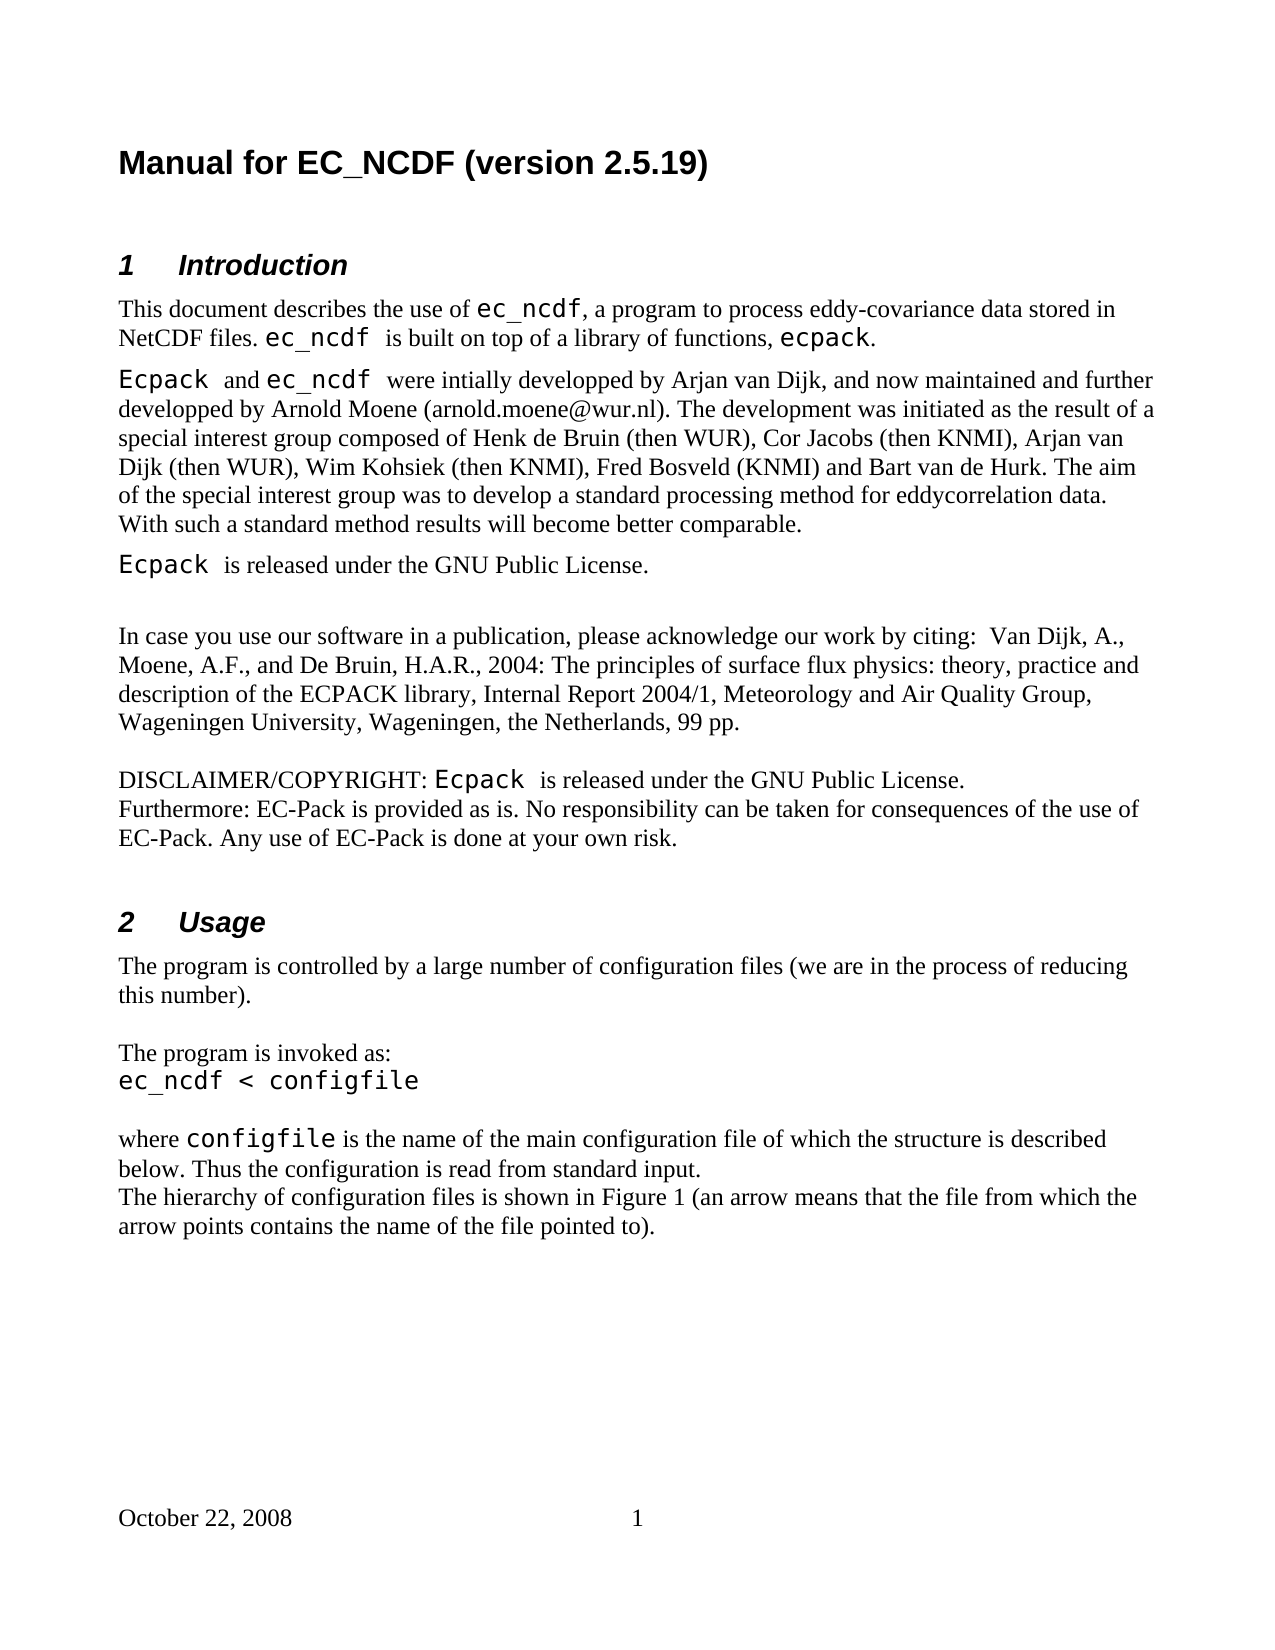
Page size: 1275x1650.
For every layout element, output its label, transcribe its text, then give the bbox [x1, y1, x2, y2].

text where configfile is the name of the main configuration file of which the structure is described below. Thus the configuration is read from standard input. [118, 1124, 1157, 1182]
text This document describes the use of ec_ncdf, a program to process eddy-covariance data stored in NetCDF files. ec_ncdf is built on top of a library of functions, ecpack. [118, 294, 1157, 353]
text The program is controlled by a large number of configuration files (we are in the process of reducing this number). [118, 951, 1157, 1009]
subtitle Introduction [118, 248, 1157, 282]
text Ecpack is released under the GNU Public License. [118, 551, 1157, 580]
text Ecpack and ec_ncdf were intially developped by Arjan van Dijk, and now maintained and further developped by Arnold Moene (arnold.moene@wur.nl). The development was initiated as the result of a special interest group composed of Henk de Bruin (then WUR), Cor Jacobs (then KNMI), Arjan van Dijk (then WUR), Wim Kohsiek (then KNMI), Fred Bosveld (KNMI) and Bart van de Hurk. The aim of the special interest group was to develop a standard processing method for eddycorrelation data. With such a standard method results will become better comparable. [118, 365, 1157, 538]
subtitle Manual for EC_NCDF (version 2.5.19) [118, 143, 1157, 182]
text Furthermore: EC-Pack is provided as is. No responsibility can be taken for consequences of the use of EC-Pack. Any use of EC-Pack is done at your own risk. [118, 794, 1157, 852]
text The hierarchy of configuration files is shown in Figure 1 (an arrow means that the file from which the arrow points contains the name of the file pointed to). [118, 1182, 1157, 1240]
subtitle Usage [118, 905, 1157, 939]
text In case you use our software in a publication, please acknowledge our work by citing: Van Dijk, A., Moene, A.F., and De Bruin, H.A.R., 2004: The principles of surface flux physics: theory, practice and description of the ECPACK library, Internal Report 2004/1, Meteorology and Air Quality Group, Wageningen University, Wageningen, the Netherlands, 99 pp. [118, 621, 1157, 736]
text DISCLAIMER/COPYRIGHT: Ecpack is released under the GNU Public License. [118, 765, 1157, 794]
text The program is invoked as: [118, 1038, 1157, 1066]
text ec_ncdf < configfile [118, 1066, 1157, 1096]
